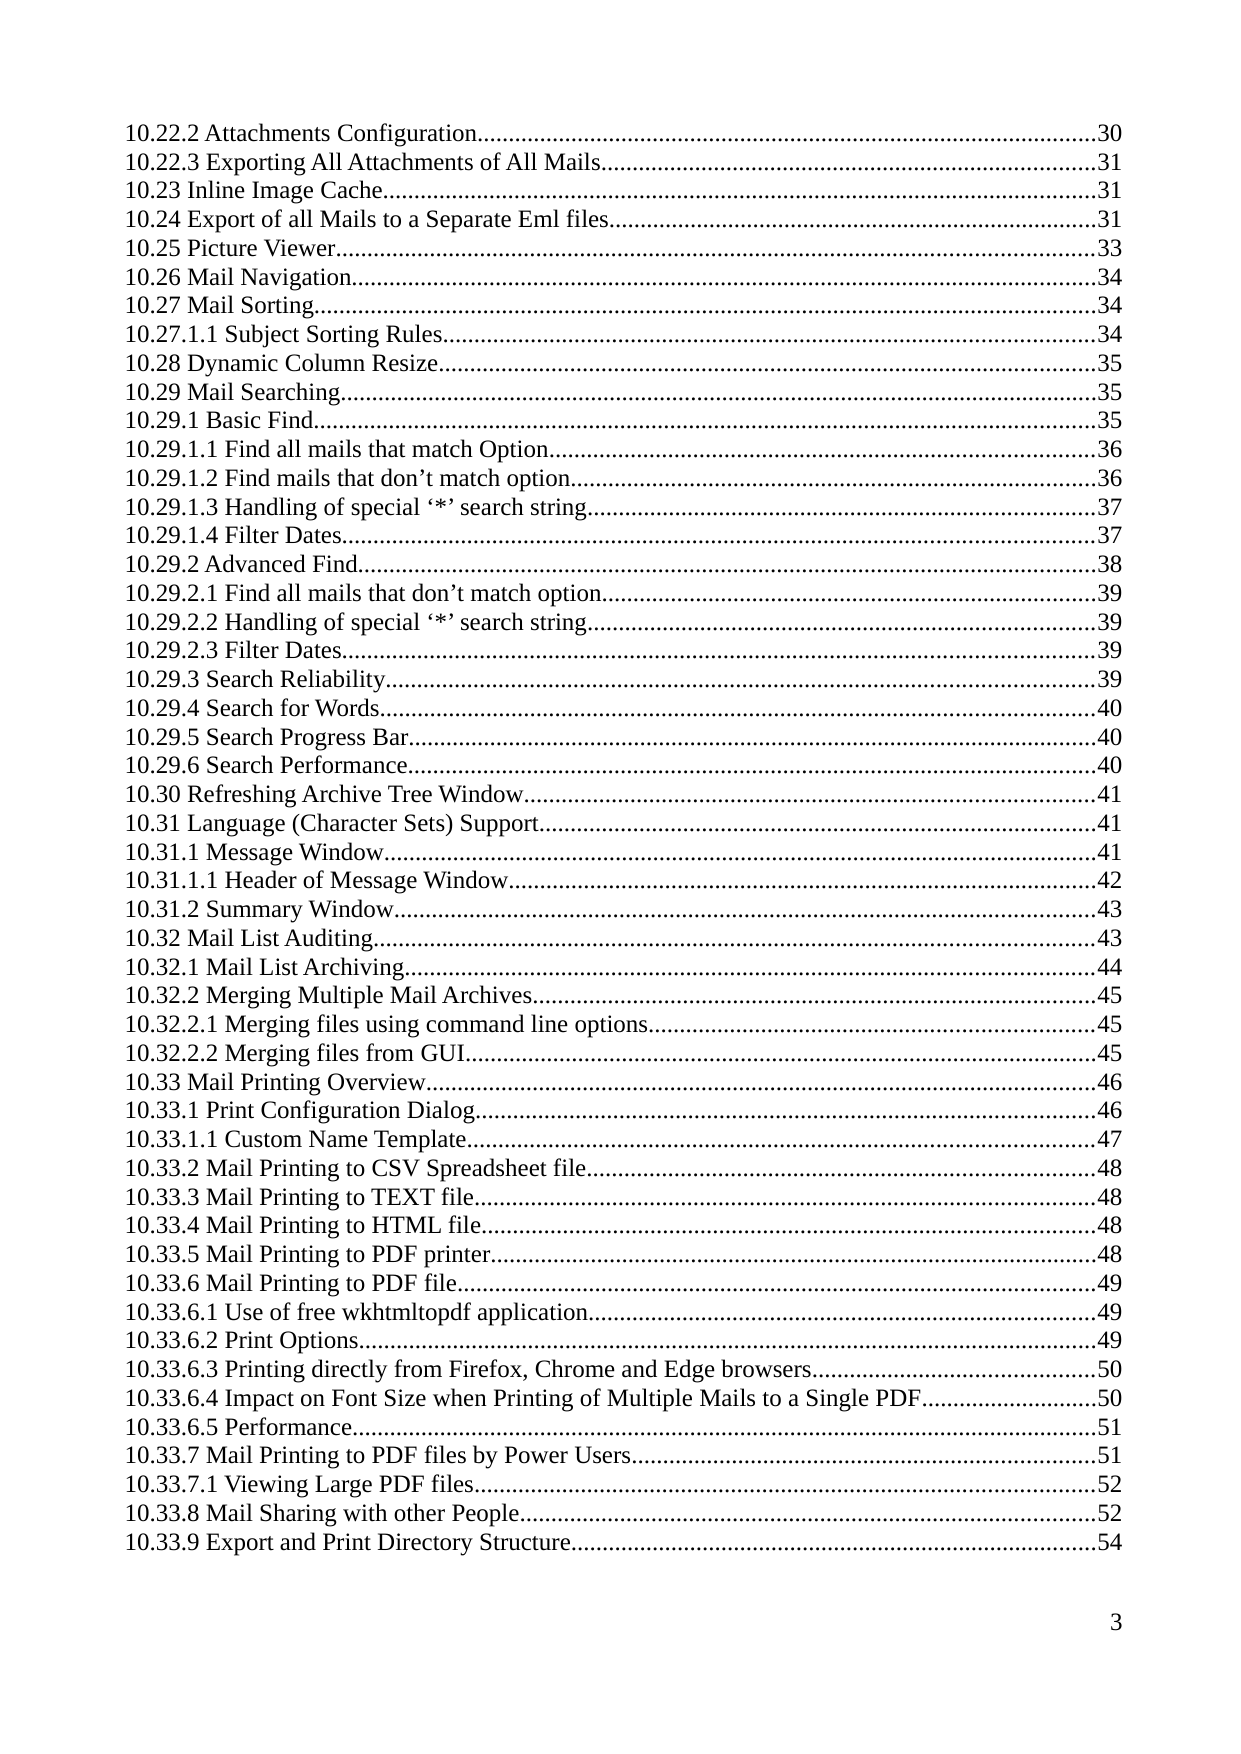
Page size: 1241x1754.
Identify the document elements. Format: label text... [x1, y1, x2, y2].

text 10.29.1.2 Find mails that don’t match option 36 [118, 463, 1122, 492]
text 10.29.1.1 Find all mails that match Option 36 [118, 434, 1122, 463]
text 10.25 Picture Viewer 33 [118, 233, 1122, 262]
text 10.32.2.1 Merging files using command line options 45 [118, 1009, 1122, 1038]
text 10.31.1 Message Window 41 [118, 837, 1122, 866]
text 10.33.6.2 Print Options 49 [118, 1326, 1122, 1354]
text 10.33.1.1 Custom Name Template 47 [118, 1124, 1122, 1153]
text 10.33.3 Mail Printing to TEXT file 48 [118, 1182, 1122, 1211]
text 10.29.4 Search for Words 40 [118, 693, 1122, 722]
text 10.30 Refreshing Archive Tree Window 41 [118, 779, 1122, 808]
text 10.32.2 Merging Multiple Mail Archives 45 [118, 981, 1122, 1009]
text 10.29.5 Search Progress Bar 40 [118, 722, 1122, 751]
text 10.32 Mail List Auditing 43 [118, 923, 1122, 952]
text 10.27.1.1 Subject Sorting Rules 34 [118, 319, 1122, 348]
text 10.33.7 Mail Printing to PDF files by Power Users 51 [118, 1441, 1122, 1469]
text 10.29.1.3 Handling of special ‘*’ search string 37 [118, 492, 1122, 521]
text 10.29.1 Basic Find 35 [118, 406, 1122, 434]
text 10.29.3 Search Reliability 39 [118, 664, 1122, 693]
text 10.29.1.4 Filter Dates 37 [118, 521, 1122, 549]
text 10.27 Mail Sorting 34 [118, 291, 1122, 319]
text 10.22.3 Exporting All Attachments of All Mails 31 [118, 147, 1122, 176]
text 10.33 Mail Printing Overview 46 [118, 1067, 1122, 1096]
text 10.29 Mail Searching 35 [118, 377, 1122, 406]
text 10.33.6.4 Impact on Font Size when Printing of Multiple Mails to a Single PDF 50 [118, 1383, 1122, 1412]
text 10.22.2 Attachments Configuration 30 [118, 118, 1122, 147]
text 10.33.9 Export and Print Directory Structure 54 [118, 1527, 1122, 1556]
text 10.28 Dynamic Column Resize 35 [118, 348, 1122, 377]
text 10.33.2 Mail Printing to CSV Spreadsheet file 48 [118, 1153, 1122, 1182]
text 10.33.8 Mail Sharing with other People 52 [118, 1498, 1122, 1527]
text 10.33.1 Print Configuration Dialog 46 [118, 1096, 1122, 1124]
text 10.29.2 Advanced Find 38 [118, 549, 1122, 578]
text 10.23 Inline Image Cache 31 [118, 176, 1122, 204]
text 10.33.6.5 Performance 51 [118, 1412, 1122, 1441]
text 10.31.2 Summary Window 43 [118, 894, 1122, 923]
text 10.33.5 Mail Printing to PDF printer 48 [118, 1239, 1122, 1268]
text 10.29.2.1 Find all mails that don’t match option 39 [118, 578, 1122, 607]
text 10.33.7.1 Viewing Large PDF files 52 [118, 1469, 1122, 1498]
text 10.32.2.2 Merging files from GUI 45 [118, 1038, 1122, 1067]
text 10.29.2.2 Handling of special ‘*’ search string 39 [118, 607, 1122, 636]
text 10.33.6.1 Use of free wkhtmltopdf application 49 [118, 1297, 1122, 1326]
text 10.32.1 Mail List Archiving 44 [118, 952, 1122, 981]
text 10.31.1.1 Header of Message Window 42 [118, 866, 1122, 894]
text 10.29.2.3 Filter Dates 39 [118, 636, 1122, 664]
text 10.33.6.3 Printing directly from Firefox, Chrome and Edge browsers 50 [118, 1354, 1122, 1383]
text 10.33.4 Mail Printing to HTML file 48 [118, 1211, 1122, 1239]
text 10.31 Language (Character Sets) Support 41 [118, 808, 1122, 837]
text 10.24 Export of all Mails to a Separate Eml files 31 [118, 204, 1122, 233]
text 10.33.6 Mail Printing to PDF file 49 [118, 1268, 1122, 1297]
text 10.26 Mail Navigation 34 [118, 262, 1122, 291]
text 10.29.6 Search Performance 40 [118, 751, 1122, 779]
